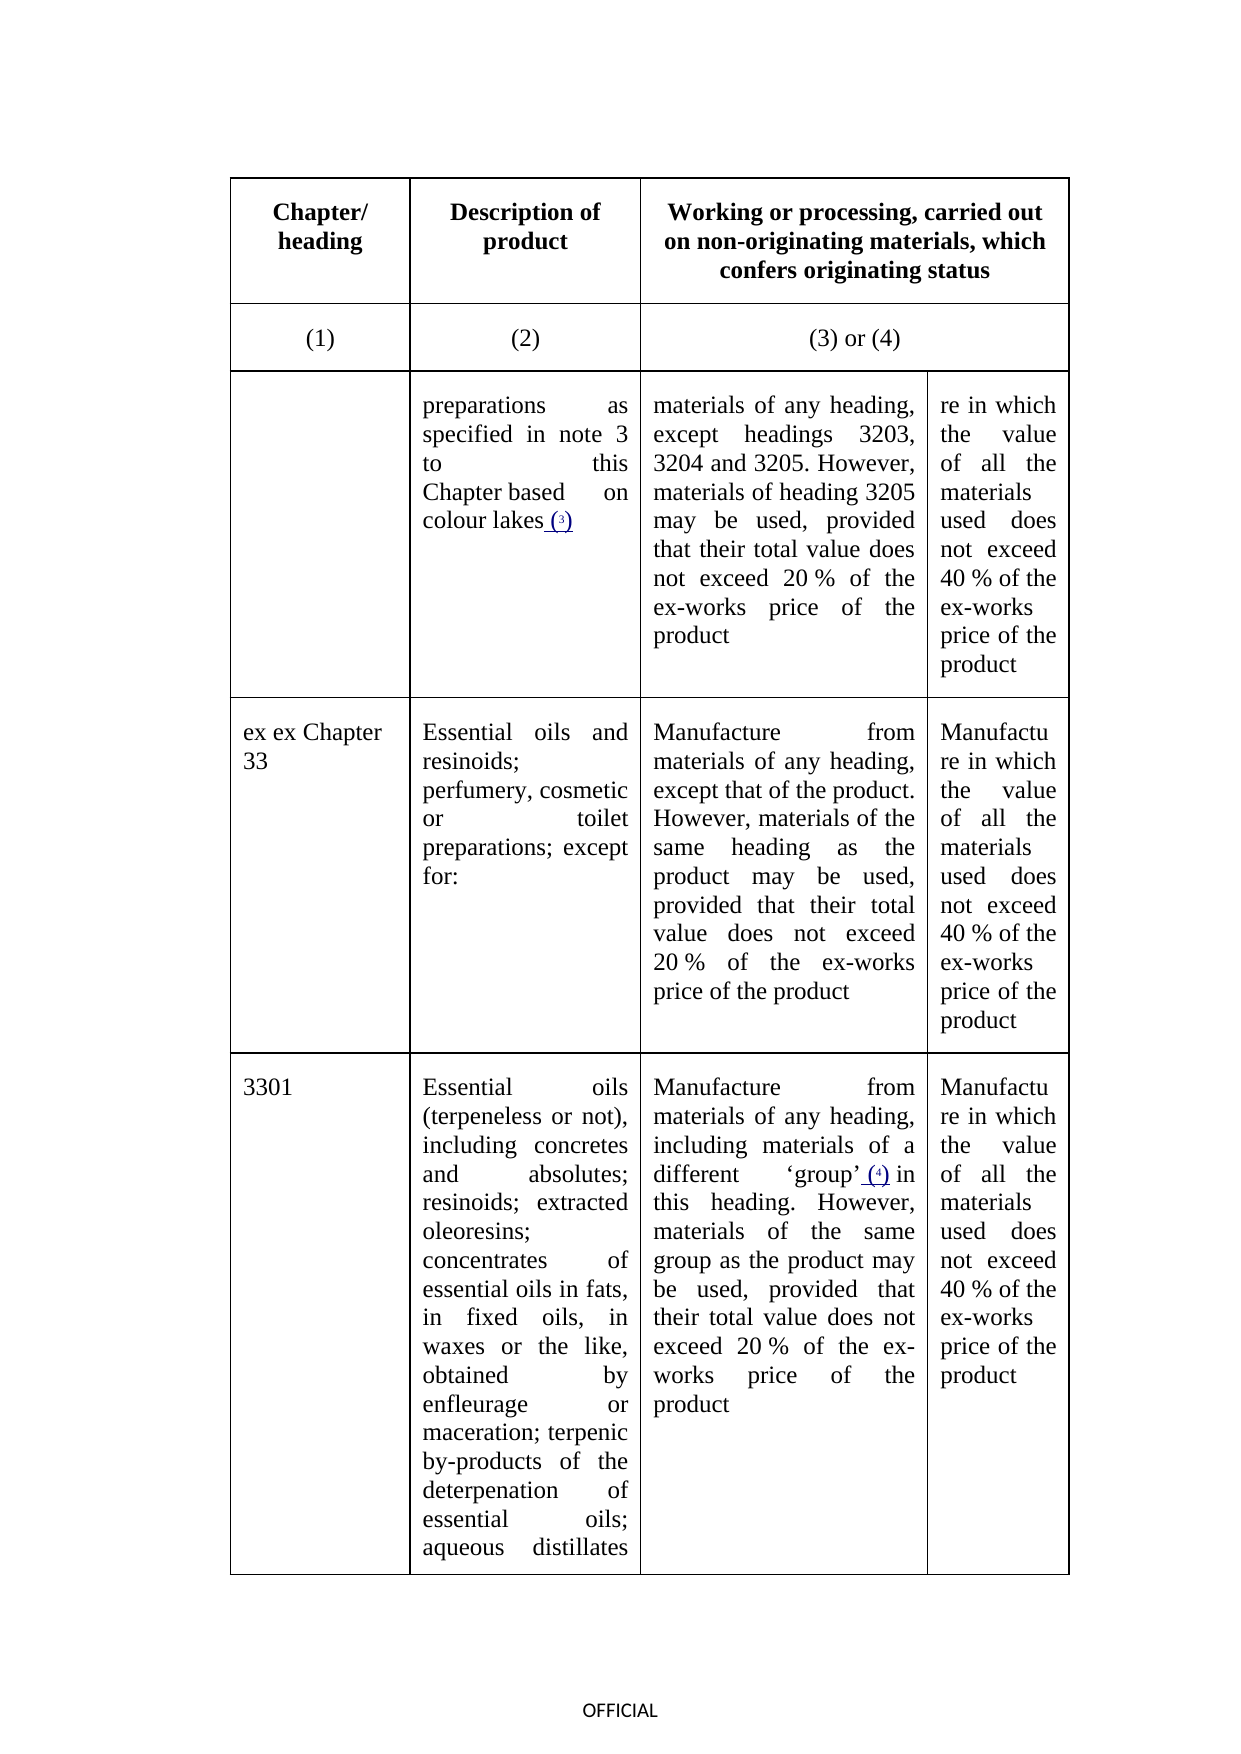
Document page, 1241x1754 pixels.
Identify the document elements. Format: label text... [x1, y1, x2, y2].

table_cell (3) or (4) [641, 304, 1068, 370]
table_cell re in which the value of all the materials used does not exceed 40 % of the ex-works price of the product [928, 372, 1068, 697]
table_cell Manufacture from materials of any heading, including materials of a different ‘group’ (4) in this heading. However, materials of the same group as the product may be used, provided that their total value does not exceed 20 % of the ex-works price of the product [641, 1054, 927, 1574]
table_cell preparations as specified in note 3 to this Chapter based on colour lakes (3) [411, 372, 640, 697]
table_cell 3301 [231, 1054, 409, 1574]
table_header Working or processing, carried out on non-originating materials, which confers originating status [641, 179, 1068, 302]
table_cell Essential oils and resinoids; perfumery, cosmetic or toilet preparations; except for: [411, 698, 640, 1052]
table_cell ex ex Chapter 33 [231, 698, 409, 1052]
table_header Description of product [411, 179, 640, 302]
table_header Chapter/ heading [231, 179, 409, 302]
table_cell Manufacture in which the value of all the materials used does not exceed 40 % of the ex-works price of the product [928, 698, 1068, 1052]
table_cell (1) [231, 304, 409, 370]
table_cell Essential oils (terpeneless or not), including concretes and absolutes; resinoids; extracted oleoresins; concentrates of essential oils in fats, in fixed oils, in waxes or the like, obtained by enfleurage or maceration; terpenic by-products of the deterpenation of essential oils; aqueous distillates [411, 1054, 640, 1574]
table_cell Manufacture from materials of any heading, except that of the product. However, materials of the same heading as the product may be used, provided that their total value does not exceed 20 % of the ex-works price of the product [641, 698, 927, 1052]
table_cell materials of any heading, except headings 3203, 3204 and 3205. However, materials of heading 3205 may be used, provided that their total value does not exceed 20 % of the ex-works price of the product [641, 372, 927, 697]
table_cell [231, 372, 409, 697]
table_cell Manufacture in which the value of all the materials used does not exceed 40 % of the ex-works price of the product [928, 1054, 1068, 1574]
table_cell (2) [411, 304, 640, 370]
